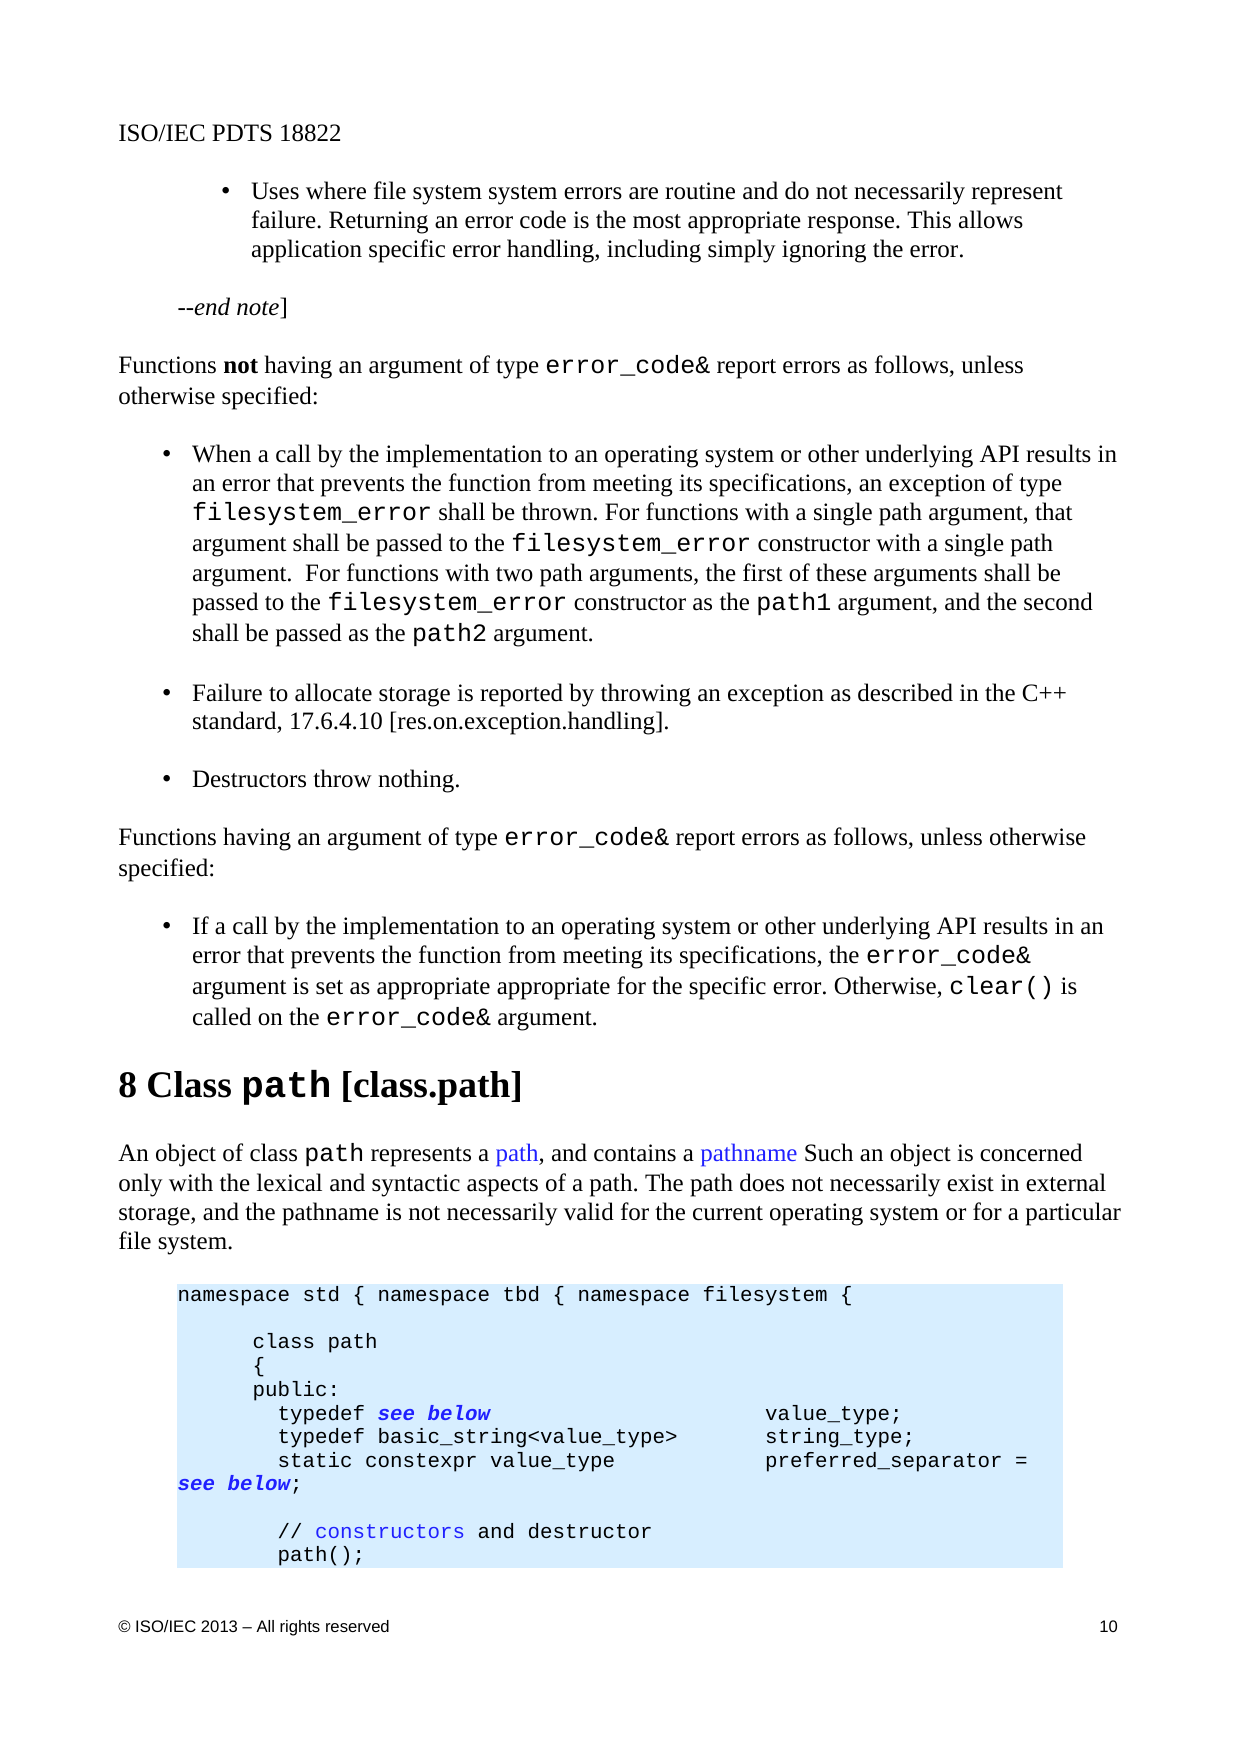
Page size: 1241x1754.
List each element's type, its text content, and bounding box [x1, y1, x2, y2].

text { [177, 1355, 1063, 1379]
list Destructors throw nothing. [162, 764, 1122, 793]
text // constructors and destructor [177, 1521, 1063, 1544]
text path(); [177, 1544, 1063, 1568]
text --end note] [177, 292, 1063, 321]
list Failure to allocate storage is reported by throwing an exception as described in the C++ standard, 17.6.4.10 [res.on.exception.handling]. [162, 678, 1122, 764]
text typedef basic_string<value_type> string_type; [177, 1426, 1063, 1450]
text static constexpr value_type preferred_separator = see below; [177, 1450, 1063, 1497]
text namespace std { namespace tbd { namespace filesystem { [177, 1284, 1063, 1308]
text public: [177, 1379, 1063, 1402]
list Uses where file system system errors are routine and do not necessarily represent failure. Returning an error code is the most appropriate response. This allows application specific error handling, including simply ignoring the error. [221, 176, 1063, 263]
text typedef see below value_type; [177, 1402, 1063, 1426]
list When a call by the implementation to an operating system or other underlying API results in an error that prevents the function from meeting its specifications, an exception of type filesystem_error shall be thrown. For functions with a single path argument, that argument shall be passed to the filesystem_error constructor with a single path argument. For functions with two path arguments, the first of these arguments shall be passed to the filesystem_error constructor as the path1 argument, and the second shall be passed as the path2 argument. [162, 439, 1122, 678]
text Functions not having an argument of type error_code& report errors as follows, unless otherwise specified: [118, 350, 1122, 410]
text An object of class path represents a path, and contains a pathname Such an object is concerned only with the lexical and syntactic aspects of a path. The path does not necessarily exist in external storage, and the pathname is not necessarily valid for the current operating system or for a particular file system. [118, 1138, 1122, 1255]
list If a call by the implementation to an operating system or other underlying API results in an error that prevents the function from meeting its specifications, the error_code& argument is set as appropriate appropriate for the specific error. Otherwise, clear() is called on the error_code& argument. [162, 911, 1122, 1032]
text class path [177, 1332, 1063, 1355]
text Functions having an argument of type error_code& report errors as follows, unless otherwise specified: [118, 822, 1122, 882]
subtitle 8 Class path [class.path] [118, 1062, 1122, 1108]
